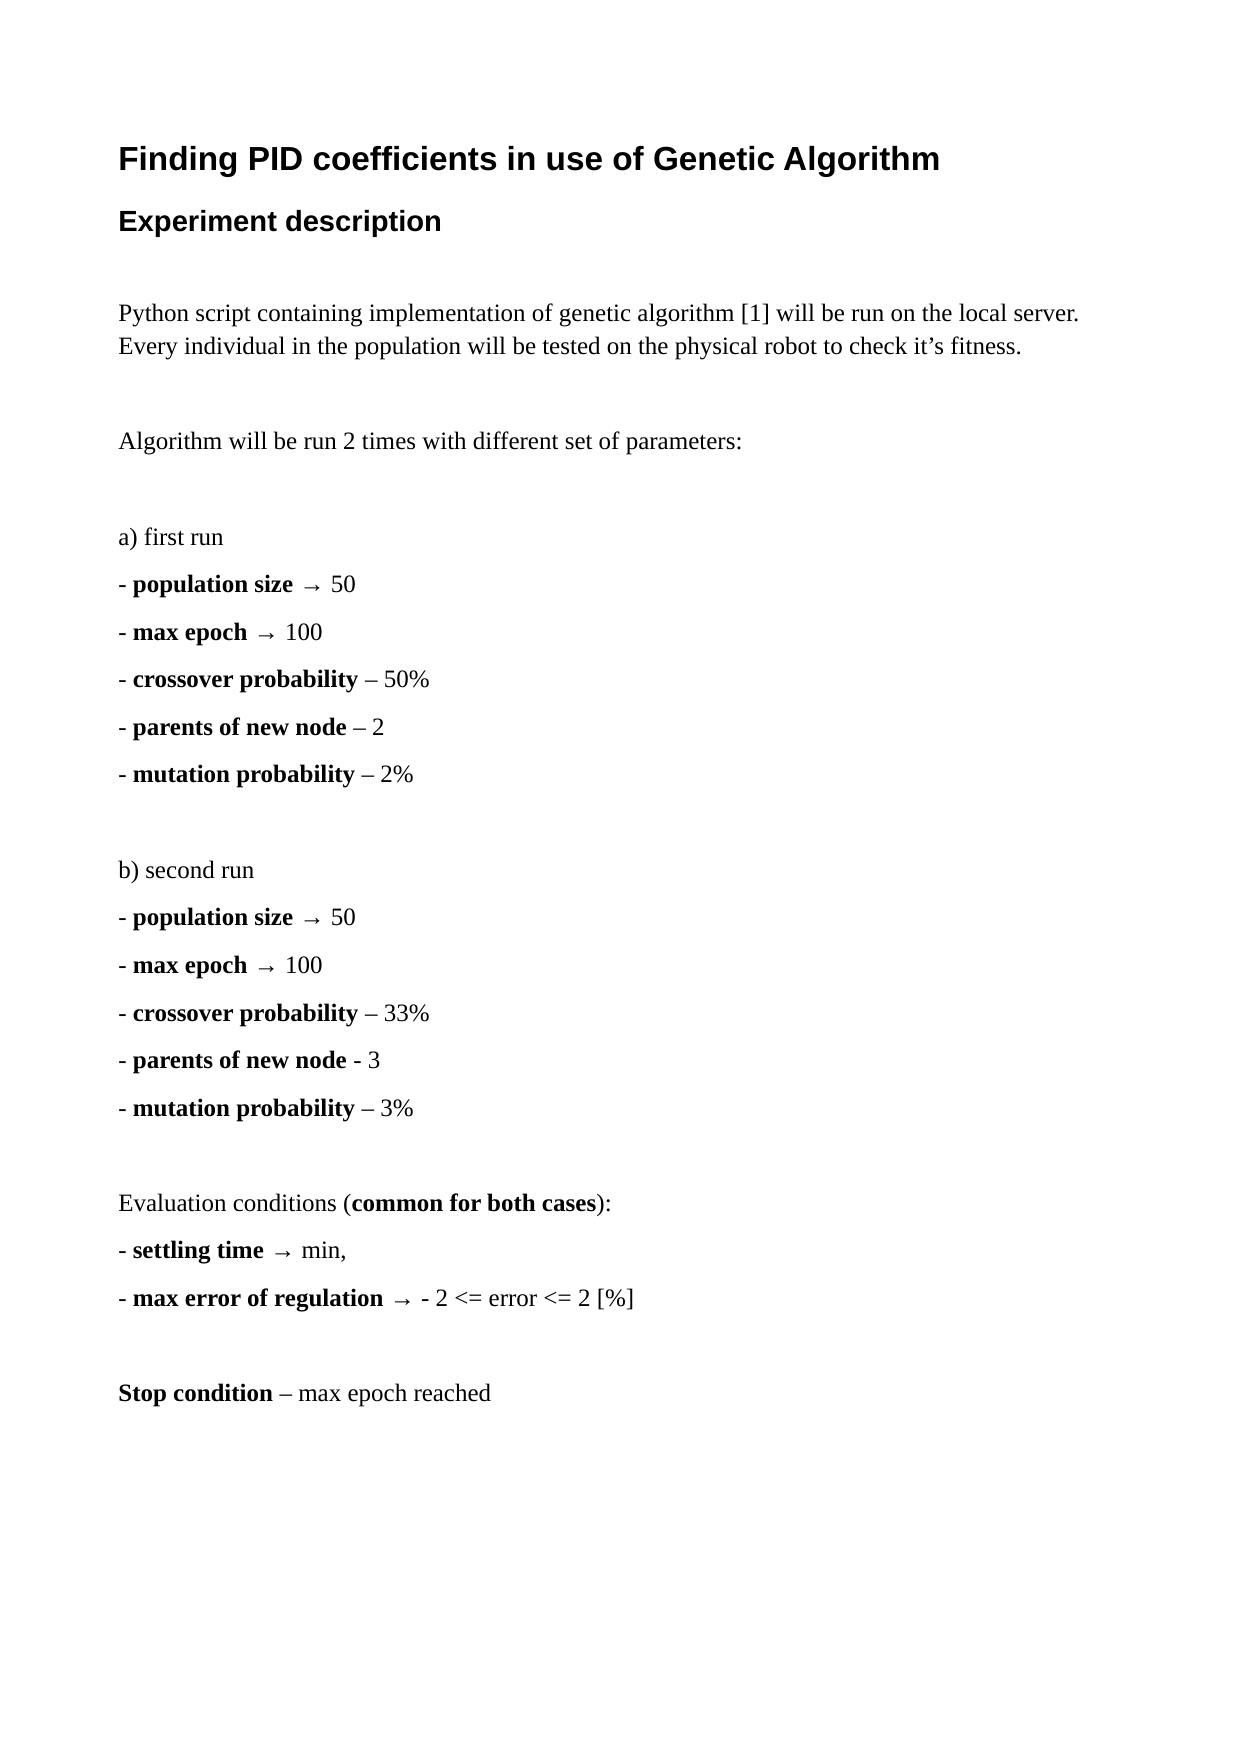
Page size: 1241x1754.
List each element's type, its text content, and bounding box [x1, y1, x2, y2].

text Algorithm will be run 2 times with different set of parameters: [118, 426, 1122, 455]
text - settling time → min, [118, 1236, 1122, 1264]
text a) first run [118, 522, 1122, 550]
text - mutation probability – 2% [118, 759, 1122, 788]
text - crossover probability – 50% [118, 664, 1122, 693]
text - max epoch → 100 [118, 617, 1122, 646]
text - parents of new node - 3 [118, 1045, 1122, 1074]
subtitle Finding PID coefficients in use of Genetic Algorithm [118, 139, 1122, 177]
text - population size → 50 [118, 902, 1122, 931]
text Stop condition – max epoch reached [118, 1378, 1122, 1407]
text - max epoch → 100 [118, 950, 1122, 979]
text - crossover probability – 33% [118, 998, 1122, 1026]
text Evaluation conditions (common for both cases): [118, 1188, 1122, 1217]
subtitle Experiment description [118, 204, 1122, 238]
text - population size → 50 [118, 569, 1122, 598]
text b) second run [118, 855, 1122, 883]
text - mutation probability – 3% [118, 1093, 1122, 1122]
text - parents of new node – 2 [118, 712, 1122, 741]
text - max error of regulation → - 2 <= error <= 2 [%] [118, 1283, 1122, 1312]
text Python script containing implementation of genetic algorithm [1] will be run on the local server. Every individual in the population will be tested on the physical robot to check it’s fitness. [118, 298, 1122, 360]
